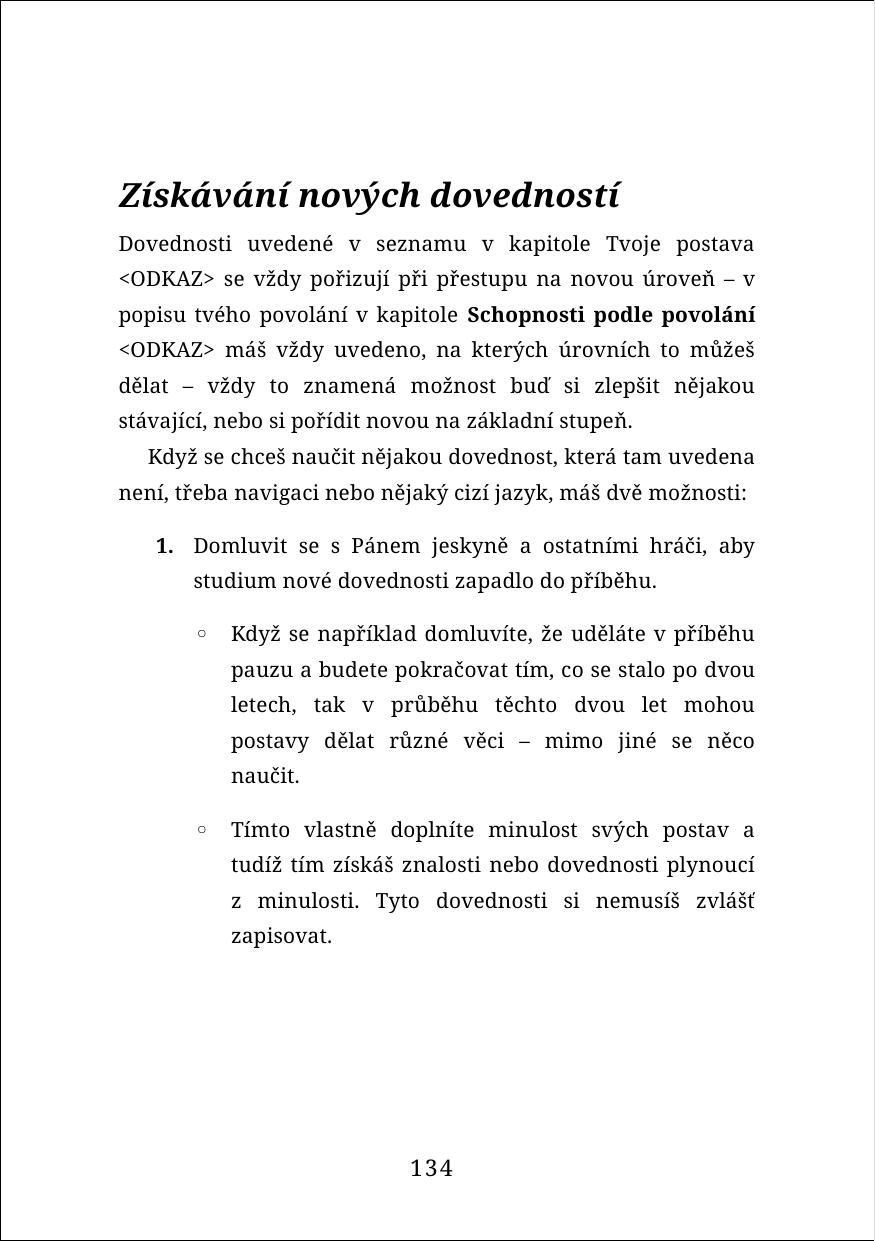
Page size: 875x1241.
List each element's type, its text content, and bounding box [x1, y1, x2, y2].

list Tímto vlastně doplníte minulost svých postav a tudíž tím získáš znalosti nebo dovednosti plynoucí z minulosti. Tyto dovednosti si nemusíš zvlášť zapisovat. [193, 815, 756, 950]
text Dovednosti uvedené v seznamu v kapitole Tvoje postava <ODKAZ> se vždy pořizují při přestupu na novou úroveň – v popisu tvého povolání v kapitole Schopnosti podle povolání <ODKAZ> máš vždy uvedeno, na kterých úrovních to můžeš dělat – vždy to znamená možnost buď si zlepšit nějakou stávající, nebo si pořídit novou na základní stupeň. Když se chceš naučit nějakou dovednost, která tam uvedena není, třeba navigaci nebo nějaký cizí jazyk, máš dvě možnosti: [118, 229, 756, 506]
list Domluvit se s Pánem jeskyně a ostatními hráči, aby studium nové dovednosti zapadlo do příběhu. [156, 531, 756, 595]
subtitle Získávání nových dovedností [118, 172, 756, 217]
list Když se například domluvíte, že uděláte v příběhu pauzu a budete pokračovat tím, co se stalo po dvou letech, tak v průběhu těchto dvou let mohou postavy dělat různé věci – mimo jiné se něco naučit. [193, 619, 756, 790]
